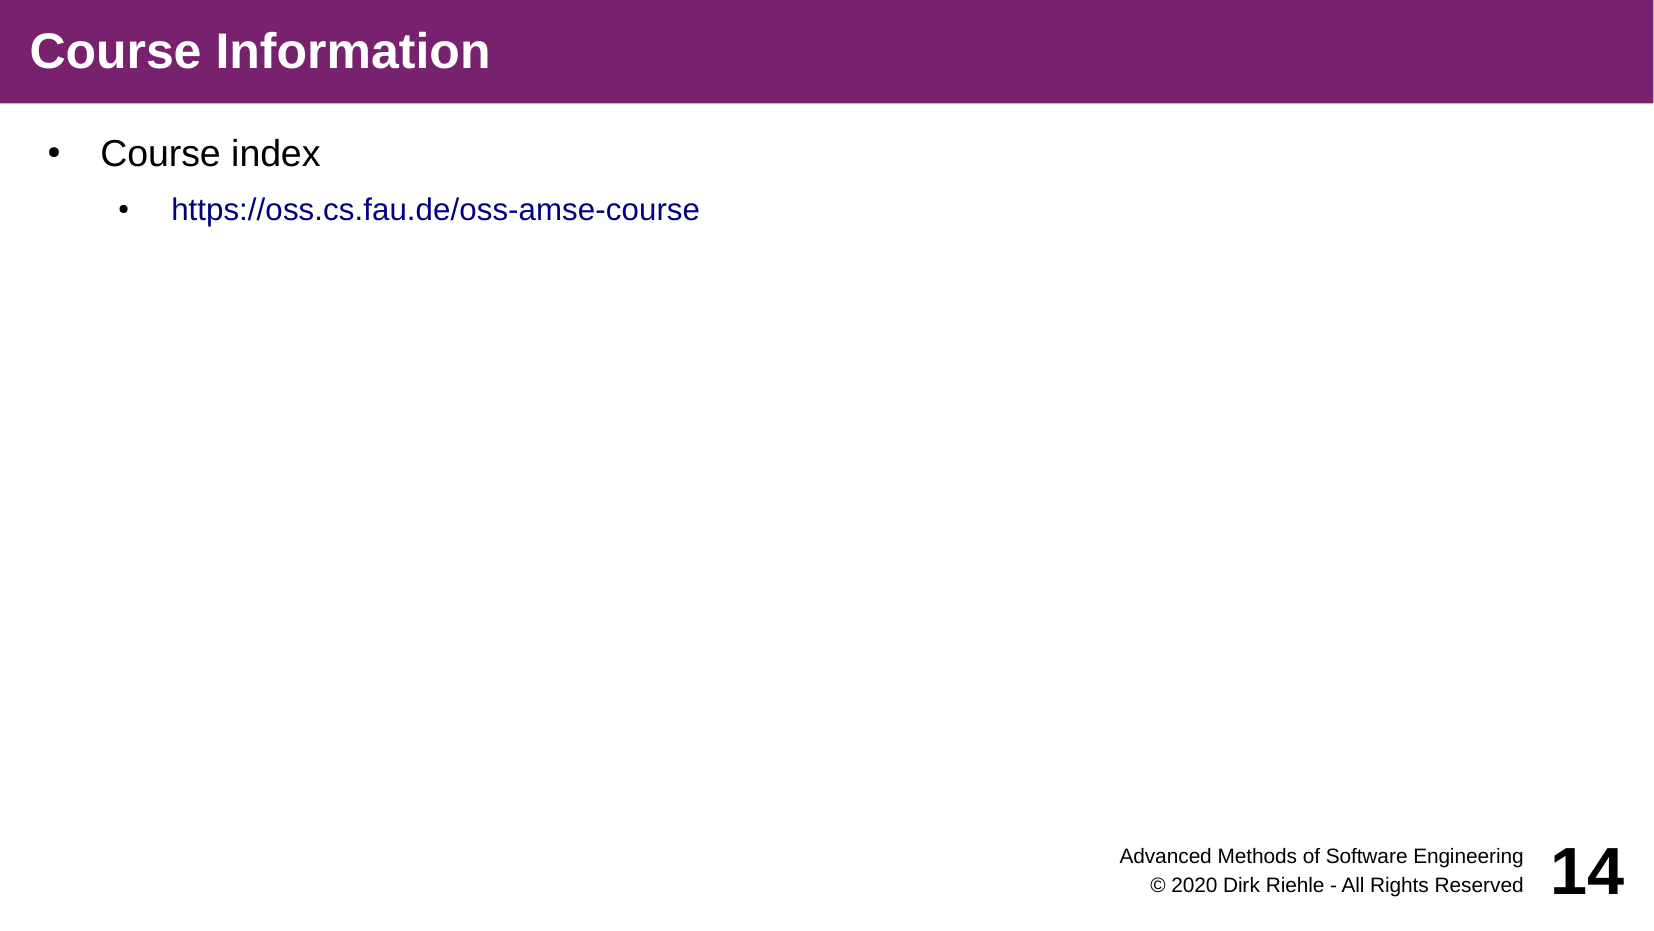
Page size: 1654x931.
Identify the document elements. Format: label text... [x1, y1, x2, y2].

title Course Information [0, 0, 1654, 104]
list Course index https://oss.cs.fau.de/oss-amse-course [29, 132, 1625, 813]
